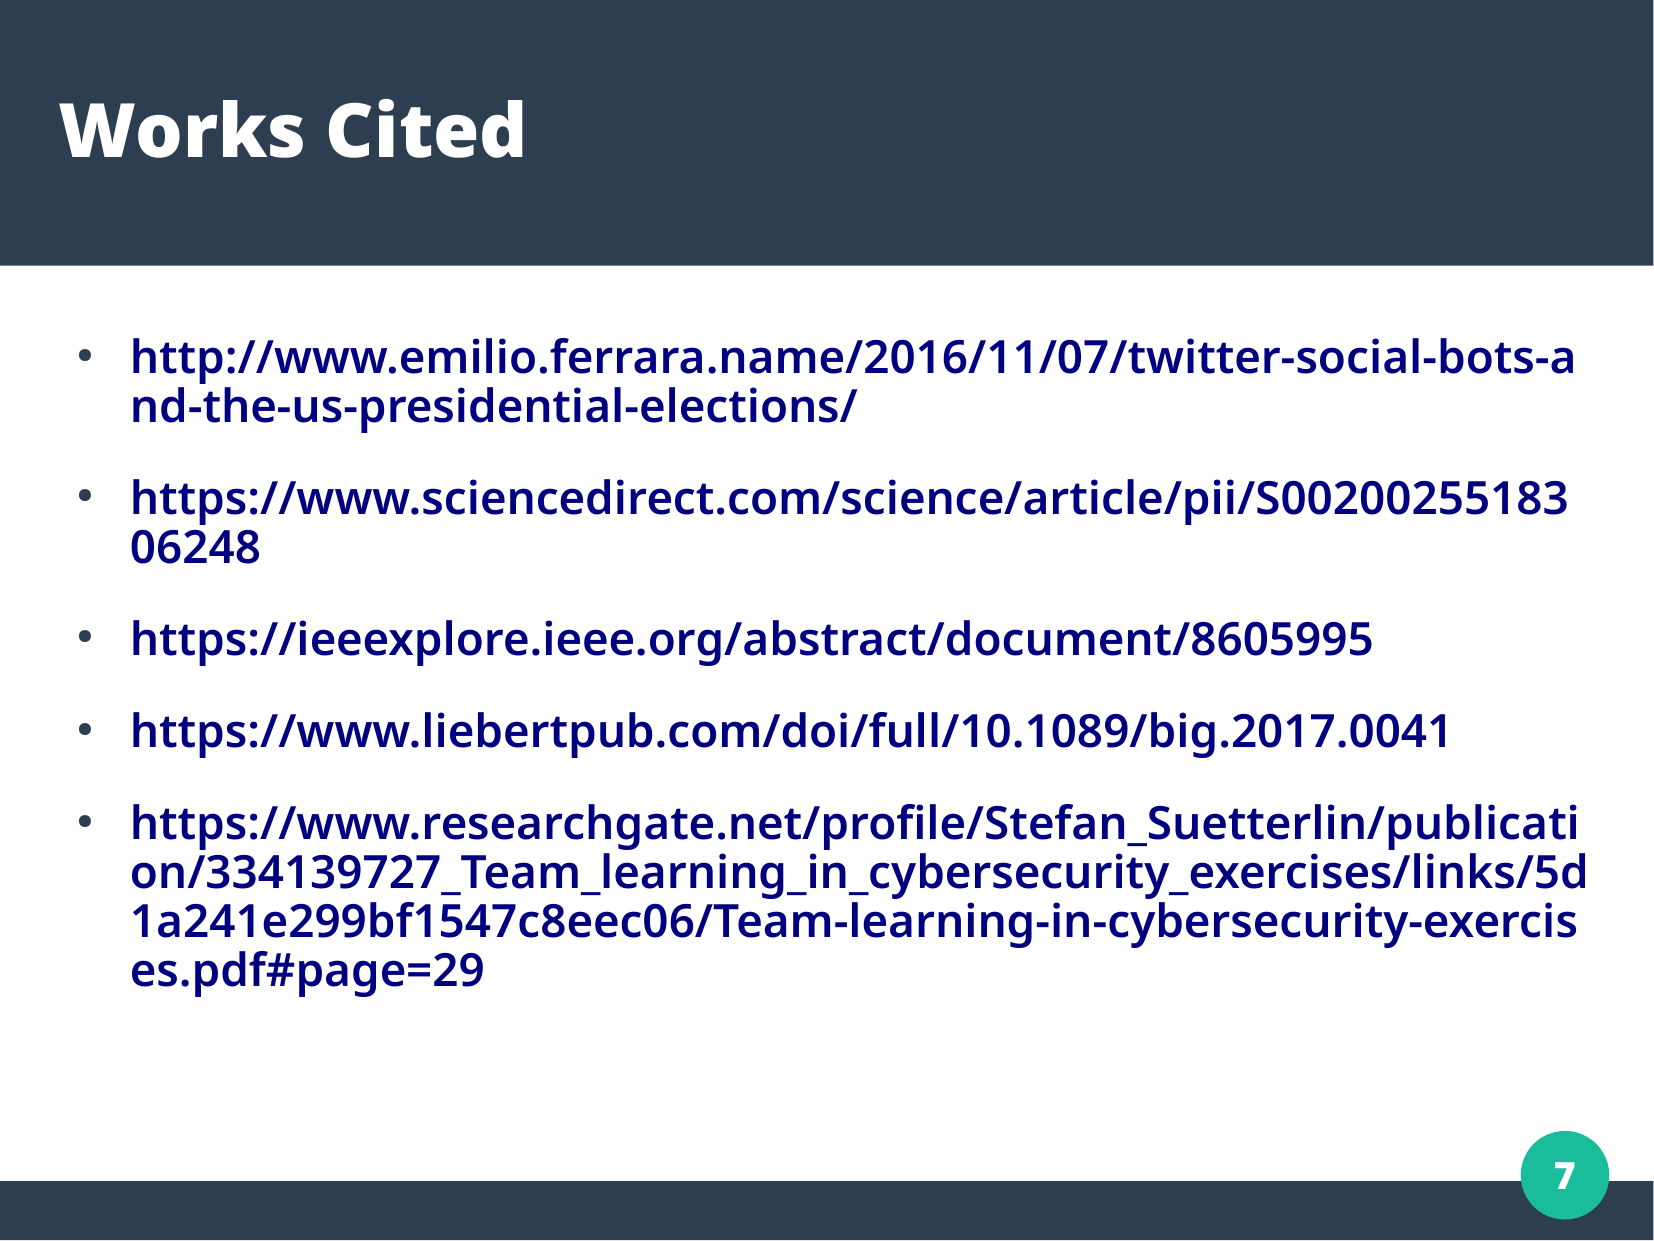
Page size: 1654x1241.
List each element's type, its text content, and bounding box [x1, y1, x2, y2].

list http://www.emilio.ferrara.name/2016/11/07/twitter-social-bots-and-the-us-presidential-elections/ https://www.sciencedirect.com/science/article/pii/S0020025518306248 https://ieeexplore.ieee.org/abstract/document/8605995 https://www.liebertpub.com/doi/full/10.1089/big.2017.0041 https://www.researchgate.net/profile/Stefan_Suetterlin/publication/334139727_Team_learning_in_cybersecurity_exercises/links/5d1a241e299bf1547c8eec06/Team-learning-in-cybersecurity-exercises.pdf#page=29 [59, 324, 1595, 1152]
title Works Cited [59, 49, 1595, 207]
